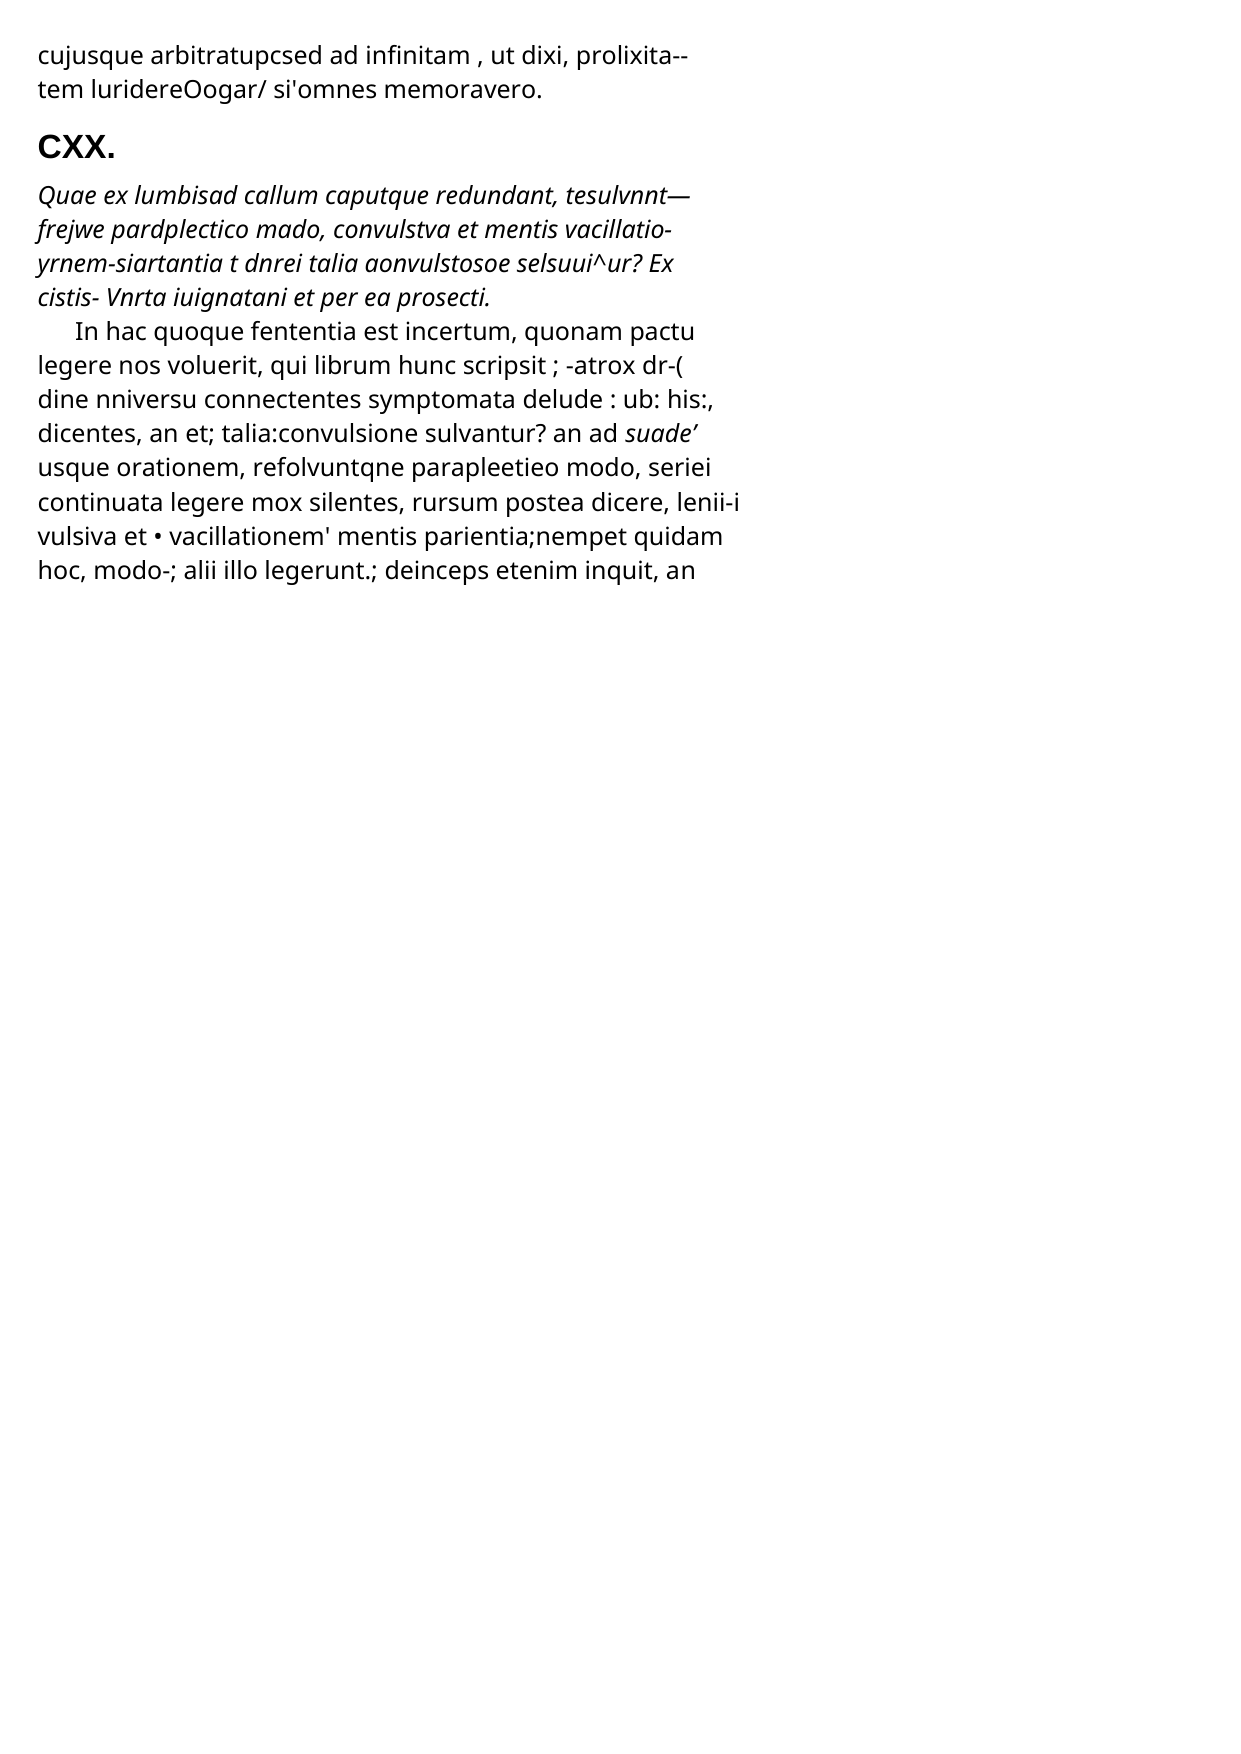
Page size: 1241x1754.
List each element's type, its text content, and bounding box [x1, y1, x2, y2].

text Quae ex lumbisad callum caputque redundant, tesulvnnt— frejwe pardplectico mado, convulstva et mentis vacillatio- yrnem-siartantia t dnrei talia aonvulstosoe selsuui^ur? Ex cistis- Vnrta iuignatani et per ea prosecti. [37, 178, 1203, 314]
text cujusque arbitratupcsed ad infinitam , ut dixi, prolixita-- tem luridereOogar/ si'omnes memoravero. [37, 37, 1203, 106]
text In hac quoque fententia est incertum, quonam pactu legere nos voluerit, qui librum hunc scripsit ; -atrox dr-( dine nniversu connectentes symptomata delude : ub: his:, dicentes, an et; talia:convulsione sulvantur? an ad suade’ usque orationem, refolvuntqne parapleetieo modo, seriei continuata legere mox silentes, rursum postea dicere, lenii-i vulsiva et • vacillationem' mentis parientia;nempet quidam hoc, modo-; alii illo legerunt.; deinceps etenim inquit, an [37, 314, 1203, 586]
subtitle CXX. [37, 126, 1203, 165]
